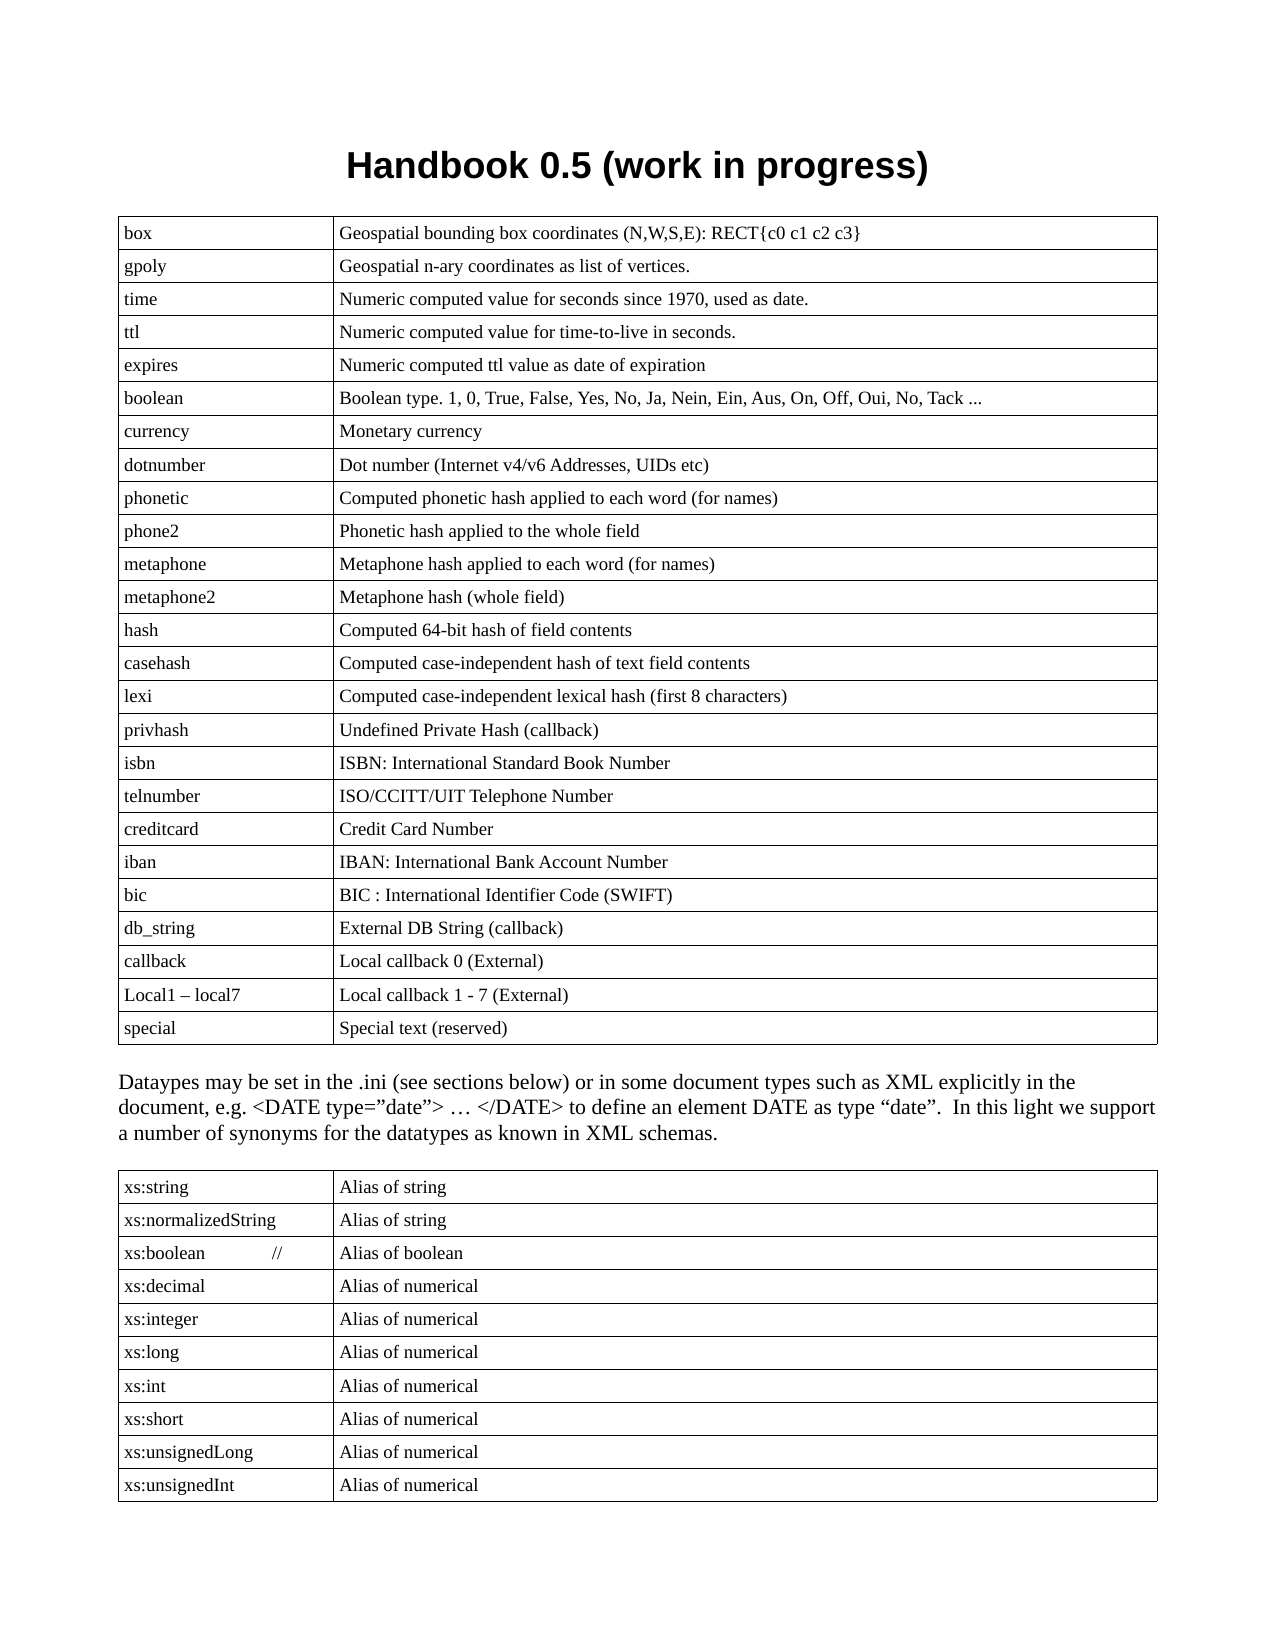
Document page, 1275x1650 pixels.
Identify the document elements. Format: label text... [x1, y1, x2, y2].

table_cell Phonetic hash applied to the whole field [334, 515, 1157, 547]
table_cell phonetic [119, 482, 333, 514]
table_cell db_string [119, 912, 333, 944]
table_cell ttl [119, 316, 333, 348]
table_cell Undefined Private Hash (callback) [334, 714, 1157, 746]
table_cell Dot number (Internet v4/v6 Addresses, UIDs etc) [334, 449, 1157, 481]
table_cell hash [119, 614, 333, 646]
table_cell expires [119, 349, 333, 381]
table_cell Geospatial bounding box coordinates (N,W,S,E): RECT{c0 c1 c2 c3} [334, 217, 1157, 249]
table_cell gpoly [119, 250, 333, 282]
table_cell boolean [119, 382, 333, 414]
table_cell dotnumber [119, 449, 333, 481]
table_cell xs:unsignedInt [119, 1469, 333, 1501]
table_cell ISBN: International Standard Book Number [334, 747, 1157, 779]
table_cell phone2 [119, 515, 333, 547]
table_cell External DB String (callback) [334, 912, 1157, 944]
table_cell Alias of boolean [334, 1237, 1157, 1269]
table_cell Local callback 1 - 7 (External) [334, 979, 1157, 1011]
table_cell Numeric computed value for time-to-live in seconds. [334, 316, 1157, 348]
table_cell Geospatial n-ary coordinates as list of vertices. [334, 250, 1157, 282]
table_cell xs:int [119, 1370, 333, 1402]
table_cell isbn [119, 747, 333, 779]
table_cell BIC : International Identifier Code (SWIFT) [334, 879, 1157, 911]
table_cell metaphone [119, 548, 333, 580]
table_cell casehash [119, 647, 333, 679]
table_cell xs:unsignedLong [119, 1436, 333, 1468]
table_cell Alias of numerical [334, 1304, 1157, 1336]
table_cell Alias of numerical [334, 1337, 1157, 1369]
table_cell xs:integer [119, 1304, 333, 1336]
table_cell Metaphone hash (whole field) [334, 581, 1157, 613]
table_cell box [119, 217, 333, 249]
table_cell ISO/CCITT/UIT Telephone Number [334, 780, 1157, 812]
text Dataypes may be set in the .ini (see sections below) or in some document types such as XML explicitly in the document, e.g. <DATE type=”date”> … </DATE> to define an element DATE as type “date”. In this light we support a number of synonyms for the datatypes as known in XML schemas. [118, 1069, 1157, 1145]
table_cell xs:normalizedString [119, 1204, 333, 1236]
table_cell Computed case-independent hash of text field contents [334, 647, 1157, 679]
table_cell Metaphone hash applied to each word (for names) [334, 548, 1157, 580]
table_cell Alias of numerical [334, 1370, 1157, 1402]
table_header Alias of string [334, 1171, 1157, 1203]
table_cell Alias of numerical [334, 1403, 1157, 1435]
table_cell special [119, 1012, 333, 1044]
table_cell Alias of numerical [334, 1436, 1157, 1468]
table_header xs:string [119, 1171, 333, 1203]
table_cell Numeric computed value for seconds since 1970, used as date. [334, 283, 1157, 315]
table_cell Local callback 0 (External) [334, 946, 1157, 978]
table_cell callback [119, 946, 333, 978]
table_cell xs:short [119, 1403, 333, 1435]
table_cell metaphone2 [119, 581, 333, 613]
table_cell privhash [119, 714, 333, 746]
table_cell Alias of numerical [334, 1469, 1157, 1501]
table_cell Alias of string [334, 1204, 1157, 1236]
table_cell Special text (reserved) [334, 1012, 1157, 1044]
table_cell Local1 – local7 [119, 979, 333, 1011]
table_cell xs:long [119, 1337, 333, 1369]
table_cell lexi [119, 681, 333, 713]
table_cell IBAN: International Bank Account Number [334, 846, 1157, 878]
table_cell xs:decimal [119, 1270, 333, 1302]
table_cell Numeric computed ttl value as date of expiration [334, 349, 1157, 381]
table_cell Boolean type. 1, 0, True, False, Yes, No, Ja, Nein, Ein, Aus, On, Off, Oui, No, Tack ... [334, 382, 1157, 414]
table_cell creditcard [119, 813, 333, 845]
table_cell time [119, 283, 333, 315]
table_cell Computed 64-bit hash of field contents [334, 614, 1157, 646]
table_cell Alias of numerical [334, 1270, 1157, 1302]
table_cell telnumber [119, 780, 333, 812]
table_cell Monetary currency [334, 416, 1157, 448]
table_cell Computed phonetic hash applied to each word (for names) [334, 482, 1157, 514]
table_cell Computed case-independent lexical hash (first 8 characters) [334, 681, 1157, 713]
table_cell xs:boolean // [119, 1237, 333, 1269]
table_cell currency [119, 416, 333, 448]
table_cell iban [119, 846, 333, 878]
table_cell bic [119, 879, 333, 911]
table_cell Credit Card Number [334, 813, 1157, 845]
